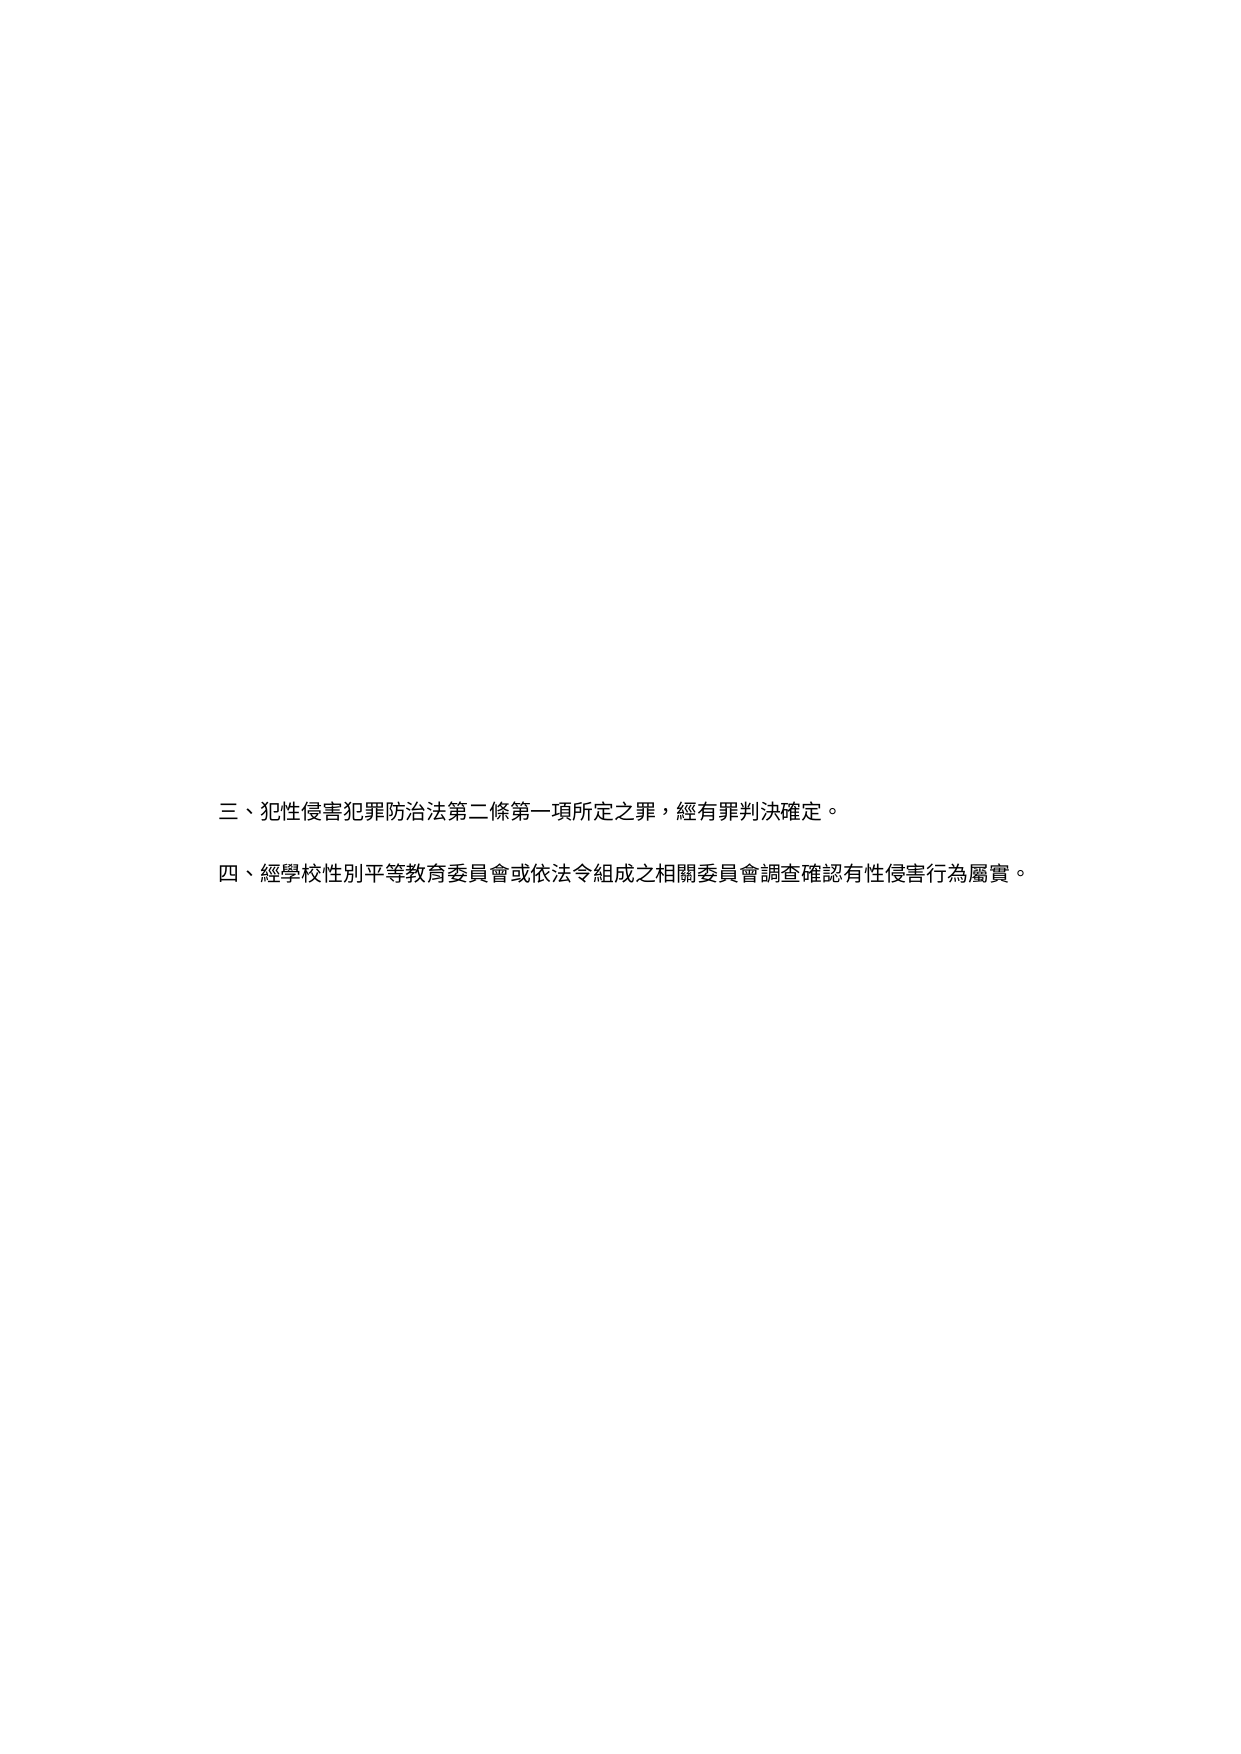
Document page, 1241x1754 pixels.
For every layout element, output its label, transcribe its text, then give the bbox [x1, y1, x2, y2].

text 四、經學校性別平等教育委員會或依法令組成之相關委員會調查確認有性侵害行為屬實。 [218, 831, 1211, 893]
text 三、犯性侵害犯罪防治法第二條第一項所定之罪，經有罪判決確定。 [218, 768, 1211, 831]
